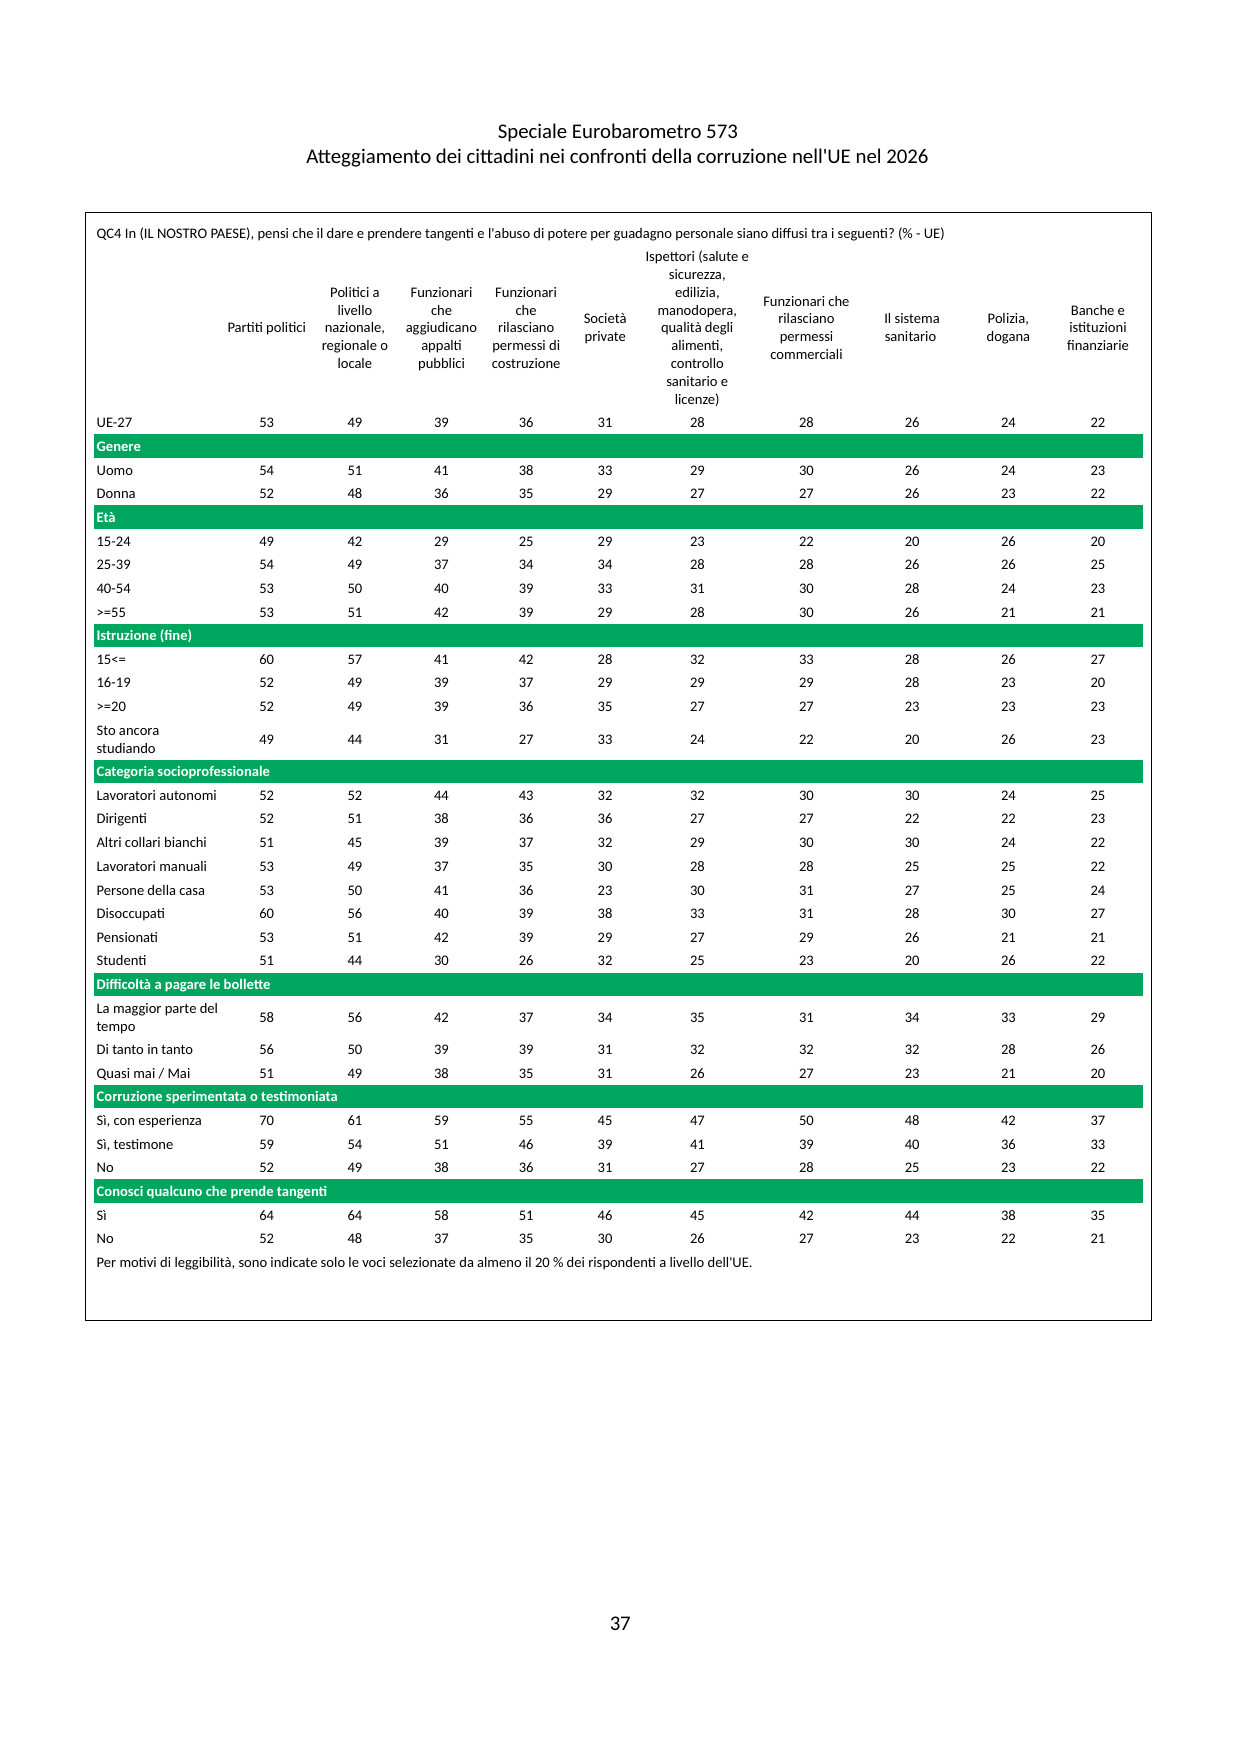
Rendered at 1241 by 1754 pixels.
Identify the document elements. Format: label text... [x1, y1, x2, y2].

table_cell 31 [568, 1038, 642, 1061]
table_cell 59 [222, 1132, 311, 1156]
table_cell 37 [399, 854, 484, 878]
table_cell 60 [222, 647, 311, 671]
table_cell 22 [964, 807, 1053, 831]
table_cell 56 [311, 901, 398, 925]
table_cell 34 [568, 996, 642, 1037]
table_cell Banche e istituzioni finanziarie [1053, 245, 1143, 411]
table_cell 28 [860, 576, 963, 600]
table_cell 48 [311, 1227, 398, 1250]
table_cell 21 [1053, 1227, 1143, 1250]
table_cell Funzionari che rilasciano permessi commerciali [752, 245, 860, 411]
table_cell 20 [860, 529, 963, 553]
table_cell 38 [568, 901, 642, 925]
table_cell 35 [484, 1061, 568, 1085]
table_cell Donna [94, 482, 222, 505]
table_cell 37 [484, 831, 568, 854]
table_cell 27 [752, 807, 860, 831]
table_cell 29 [642, 671, 752, 694]
table_cell Sto ancora studiando [94, 718, 222, 759]
table_cell 51 [311, 600, 398, 623]
table_cell Difficoltà a pagare le bollette [94, 973, 1143, 996]
table_cell 37 [399, 553, 484, 576]
table_cell 39 [752, 1132, 860, 1156]
table_cell 31 [752, 996, 860, 1037]
table_cell 30 [399, 949, 484, 972]
table_cell Genere [94, 434, 1143, 458]
table_cell 26 [964, 647, 1053, 671]
table_cell 51 [222, 831, 311, 854]
table_cell 42 [484, 647, 568, 671]
table_cell 23 [1053, 576, 1143, 600]
table_cell 37 [1053, 1109, 1143, 1132]
table_cell 51 [222, 1061, 311, 1085]
table_cell 59 [399, 1109, 484, 1132]
table_cell 49 [311, 671, 398, 694]
table_cell 23 [1053, 695, 1143, 718]
table_cell Polizia, dogana [964, 245, 1053, 411]
table_cell 33 [642, 901, 752, 925]
table_cell 25 [964, 854, 1053, 878]
table_cell 34 [860, 996, 963, 1037]
table_cell 22 [1053, 411, 1143, 434]
table_cell 25 [860, 1156, 963, 1179]
table_cell 26 [964, 718, 1053, 759]
table_cell 41 [399, 878, 484, 901]
table_cell 26 [860, 458, 963, 482]
table_cell 23 [1053, 807, 1143, 831]
table_cell 49 [311, 553, 398, 576]
table_cell 25-39 [94, 553, 222, 576]
table_cell 28 [752, 553, 860, 576]
table_cell 51 [311, 925, 398, 949]
table_cell Per motivi di leggibilità, sono indicate solo le voci selezionate da almeno il 20 % dei rispondenti a livello dell'UE. [94, 1250, 1143, 1274]
table_cell 29 [568, 671, 642, 694]
table_cell 20 [860, 949, 963, 972]
table_cell 23 [1053, 458, 1143, 482]
table_cell 21 [964, 1061, 1053, 1085]
table_cell 27 [752, 482, 860, 505]
table_cell 23 [642, 529, 752, 553]
table_cell 39 [399, 671, 484, 694]
table_cell 48 [311, 482, 398, 505]
table_cell 35 [484, 854, 568, 878]
table_cell 32 [642, 647, 752, 671]
table_cell 27 [1053, 901, 1143, 925]
table_cell 36 [484, 1156, 568, 1179]
table_cell 26 [642, 1061, 752, 1085]
table_cell 28 [752, 854, 860, 878]
table_cell 30 [860, 831, 963, 854]
table_cell 27 [642, 925, 752, 949]
table_cell 31 [568, 1156, 642, 1179]
table_cell 40-54 [94, 576, 222, 600]
table_cell 25 [1053, 783, 1143, 807]
table_cell 54 [222, 553, 311, 576]
table_cell 28 [642, 600, 752, 623]
table_cell 31 [568, 1061, 642, 1085]
table_cell 32 [642, 1038, 752, 1061]
table_cell 36 [484, 878, 568, 901]
table_cell Età [94, 505, 1143, 529]
table_cell Conosci qualcuno che prende tangenti [94, 1179, 1143, 1203]
table_cell 34 [484, 553, 568, 576]
table_cell 31 [752, 878, 860, 901]
table_cell 27 [752, 1227, 860, 1250]
table_cell 23 [860, 1227, 963, 1250]
table_cell 23 [860, 1061, 963, 1085]
table_cell 35 [484, 1227, 568, 1250]
table_cell Lavoratori manuali [94, 854, 222, 878]
table_cell 27 [484, 718, 568, 759]
table_cell 35 [484, 482, 568, 505]
table_cell 31 [568, 411, 642, 434]
table_cell 70 [222, 1109, 311, 1132]
table_cell 32 [568, 831, 642, 854]
table_cell La maggior parte del tempo [94, 996, 222, 1037]
table_cell Ispettori (salute e sicurezza, edilizia, manodopera, qualità degli alimenti, controllo sanitario e licenze) [642, 245, 752, 411]
table_cell 36 [568, 807, 642, 831]
table_cell 27 [1053, 647, 1143, 671]
table_cell 39 [568, 1132, 642, 1156]
table_cell 22 [1053, 949, 1143, 972]
table_cell 23 [964, 1156, 1053, 1179]
table_cell 39 [484, 576, 568, 600]
table_cell Politici a livello nazionale, regionale o locale [311, 245, 398, 411]
table_cell 32 [568, 949, 642, 972]
table_cell 64 [311, 1203, 398, 1227]
table_cell 55 [484, 1109, 568, 1132]
table_cell [94, 245, 222, 411]
table_cell 52 [222, 1156, 311, 1179]
table_cell 40 [399, 576, 484, 600]
table_cell 26 [964, 949, 1053, 972]
table_cell 45 [311, 831, 398, 854]
table_cell 26 [860, 553, 963, 576]
table_cell 38 [399, 1156, 484, 1179]
table_cell 32 [860, 1038, 963, 1061]
table_cell 27 [642, 807, 752, 831]
table_header QC4 In (IL NOSTRO PAESE), pensi che il dare e prendere tangenti e l'abuso di potere per guadagno personale siano diffusi tra i seguenti? (% - UE) [94, 221, 1143, 244]
table_cell 54 [222, 458, 311, 482]
table_cell 29 [568, 529, 642, 553]
table_cell 27 [642, 482, 752, 505]
table_cell 50 [311, 1038, 398, 1061]
table_cell 51 [399, 1132, 484, 1156]
table_cell No [94, 1156, 222, 1179]
table_cell 61 [311, 1109, 398, 1132]
table_cell 52 [222, 671, 311, 694]
table_cell 22 [860, 807, 963, 831]
table_cell Funzionari che rilasciano permessi di costruzione [484, 245, 568, 411]
table_cell 28 [568, 647, 642, 671]
table_cell 27 [752, 1061, 860, 1085]
table_cell 49 [311, 854, 398, 878]
table_cell 31 [399, 718, 484, 759]
table_cell 16-19 [94, 671, 222, 694]
table_cell 23 [964, 695, 1053, 718]
table_cell 34 [568, 553, 642, 576]
table_cell 52 [311, 783, 398, 807]
table_cell 46 [484, 1132, 568, 1156]
table_cell 33 [1053, 1132, 1143, 1156]
table_cell 29 [399, 529, 484, 553]
table_cell 58 [222, 996, 311, 1037]
table_cell 41 [642, 1132, 752, 1156]
table_cell >=55 [94, 600, 222, 623]
table_cell 33 [752, 647, 860, 671]
table_cell 26 [484, 949, 568, 972]
table_cell 26 [860, 482, 963, 505]
table_cell Quasi mai / Mai [94, 1061, 222, 1085]
table_cell 25 [964, 878, 1053, 901]
table_cell 28 [860, 671, 963, 694]
table_cell 51 [311, 807, 398, 831]
table_cell 46 [568, 1203, 642, 1227]
table_cell 23 [568, 878, 642, 901]
table_cell Funzionari che aggiudicano appalti pubblici [399, 245, 484, 411]
table_cell Altri collari bianchi [94, 831, 222, 854]
table_cell 27 [860, 878, 963, 901]
table_cell Disoccupati [94, 901, 222, 925]
table_cell 36 [484, 807, 568, 831]
table_cell 52 [222, 783, 311, 807]
table_cell 45 [568, 1109, 642, 1132]
table_cell 53 [222, 878, 311, 901]
table_cell 30 [642, 878, 752, 901]
table_cell Uomo [94, 458, 222, 482]
table_cell 39 [399, 695, 484, 718]
table_cell 23 [964, 482, 1053, 505]
table_cell 56 [311, 996, 398, 1037]
table_cell Categoria socioprofessionale [94, 760, 1143, 783]
table_cell >=20 [94, 695, 222, 718]
table_cell 58 [399, 1203, 484, 1227]
table_cell 38 [399, 1061, 484, 1085]
table_cell 26 [860, 600, 963, 623]
table_cell 49 [311, 695, 398, 718]
table_cell 30 [752, 600, 860, 623]
table_cell 30 [964, 901, 1053, 925]
table_cell 64 [222, 1203, 311, 1227]
table_cell 27 [752, 695, 860, 718]
table_cell 33 [964, 996, 1053, 1037]
table_cell 36 [964, 1132, 1053, 1156]
table_cell 31 [752, 901, 860, 925]
table_cell Dirigenti [94, 807, 222, 831]
table_cell 49 [311, 1061, 398, 1085]
table_cell 39 [484, 901, 568, 925]
table_cell 44 [311, 949, 398, 972]
table_cell 51 [311, 458, 398, 482]
table_cell 30 [568, 1227, 642, 1250]
table_cell 29 [642, 458, 752, 482]
table_cell Istruzione (fine) [94, 624, 1143, 647]
table_cell 20 [1053, 671, 1143, 694]
table_cell 52 [222, 807, 311, 831]
table_cell 26 [860, 925, 963, 949]
table_cell 26 [1053, 1038, 1143, 1061]
table_cell 27 [642, 695, 752, 718]
table_cell 22 [1053, 482, 1143, 505]
table_cell UE-27 [94, 411, 222, 434]
table_cell 29 [568, 600, 642, 623]
table_cell 53 [222, 411, 311, 434]
table_cell 30 [860, 783, 963, 807]
table_cell 37 [399, 1227, 484, 1250]
table_cell 39 [399, 831, 484, 854]
table_cell 29 [752, 671, 860, 694]
table_cell 32 [568, 783, 642, 807]
table_cell No [94, 1227, 222, 1250]
table_cell 26 [964, 553, 1053, 576]
table_cell 29 [1053, 996, 1143, 1037]
table_cell 24 [964, 411, 1053, 434]
table_cell 22 [752, 718, 860, 759]
table_cell 41 [399, 647, 484, 671]
table_cell 33 [568, 458, 642, 482]
table_cell 21 [1053, 600, 1143, 623]
table_cell 32 [752, 1038, 860, 1061]
table_cell 22 [1053, 831, 1143, 854]
table_cell 28 [642, 553, 752, 576]
table_cell 32 [642, 783, 752, 807]
table_cell 28 [860, 901, 963, 925]
table_cell 24 [964, 783, 1053, 807]
table_cell 31 [642, 576, 752, 600]
table_cell 21 [964, 925, 1053, 949]
table_cell 53 [222, 600, 311, 623]
table_cell 22 [752, 529, 860, 553]
table_cell 28 [752, 411, 860, 434]
table_cell 40 [860, 1132, 963, 1156]
table_cell 53 [222, 576, 311, 600]
table_cell 20 [860, 718, 963, 759]
table_cell 36 [484, 695, 568, 718]
table_cell 29 [568, 482, 642, 505]
table_cell Di tanto in tanto [94, 1038, 222, 1061]
table_cell 49 [311, 411, 398, 434]
table_cell Il sistema sanitario [860, 245, 963, 411]
table_cell 53 [222, 925, 311, 949]
table_cell 26 [642, 1227, 752, 1250]
table_cell 33 [568, 576, 642, 600]
table_cell 50 [752, 1109, 860, 1132]
table_cell 54 [311, 1132, 398, 1156]
table_cell 15-24 [94, 529, 222, 553]
table_cell 27 [642, 1156, 752, 1179]
table_cell 38 [399, 807, 484, 831]
table_cell 25 [1053, 553, 1143, 576]
table_cell 44 [311, 718, 398, 759]
table_cell 37 [484, 996, 568, 1037]
table_cell 51 [484, 1203, 568, 1227]
table_cell 38 [484, 458, 568, 482]
table_cell 25 [484, 529, 568, 553]
table_cell 52 [222, 1227, 311, 1250]
table_cell Lavoratori autonomi [94, 783, 222, 807]
table_cell 28 [964, 1038, 1053, 1061]
table_cell Sì [94, 1203, 222, 1227]
table_cell 25 [642, 949, 752, 972]
table_cell 26 [860, 411, 963, 434]
table_cell 30 [752, 458, 860, 482]
table_cell 44 [860, 1203, 963, 1227]
table_cell Corruzione sperimentata o testimoniata [94, 1085, 1143, 1108]
table_cell 60 [222, 901, 311, 925]
table_cell 22 [964, 1227, 1053, 1250]
table_cell 24 [964, 831, 1053, 854]
table_cell 15<= [94, 647, 222, 671]
table_cell 26 [964, 529, 1053, 553]
table_cell 39 [484, 1038, 568, 1061]
table_cell 39 [484, 600, 568, 623]
table_cell 50 [311, 878, 398, 901]
table_cell 41 [399, 458, 484, 482]
table_cell 36 [399, 482, 484, 505]
table_cell Studenti [94, 949, 222, 972]
table_cell 39 [484, 925, 568, 949]
table_cell 28 [860, 647, 963, 671]
table_cell Persone della casa [94, 878, 222, 901]
table_cell 29 [642, 831, 752, 854]
table_cell Sì, con esperienza [94, 1109, 222, 1132]
table_cell 45 [642, 1203, 752, 1227]
table_cell 40 [399, 901, 484, 925]
table_cell 42 [964, 1109, 1053, 1132]
table_cell 47 [642, 1109, 752, 1132]
table_cell 33 [568, 718, 642, 759]
table_cell 38 [964, 1203, 1053, 1227]
table_cell 22 [1053, 854, 1143, 878]
table_cell 57 [311, 647, 398, 671]
table_cell 52 [222, 482, 311, 505]
table_cell 52 [222, 695, 311, 718]
table_cell 22 [1053, 1156, 1143, 1179]
table_cell 25 [860, 854, 963, 878]
table_cell Sì, testimone [94, 1132, 222, 1156]
table_cell 49 [222, 529, 311, 553]
table_cell 39 [399, 411, 484, 434]
table_cell 21 [964, 600, 1053, 623]
table_cell 49 [222, 718, 311, 759]
table_cell 29 [752, 925, 860, 949]
table_cell 24 [1053, 878, 1143, 901]
table_cell 42 [399, 925, 484, 949]
table_cell 53 [222, 854, 311, 878]
table_cell 23 [1053, 718, 1143, 759]
table_cell 24 [642, 718, 752, 759]
table_cell 24 [964, 458, 1053, 482]
table_cell 23 [752, 949, 860, 972]
table_cell 42 [399, 600, 484, 623]
table_cell 30 [568, 854, 642, 878]
table_cell 21 [1053, 925, 1143, 949]
table_cell 39 [399, 1038, 484, 1061]
table_cell 30 [752, 576, 860, 600]
table_cell 23 [964, 671, 1053, 694]
table_cell 28 [642, 411, 752, 434]
table_cell 37 [484, 671, 568, 694]
table_cell 51 [222, 949, 311, 972]
table_cell 50 [311, 576, 398, 600]
table_cell 42 [399, 996, 484, 1037]
table_cell 20 [1053, 529, 1143, 553]
table_cell 56 [222, 1038, 311, 1061]
table_cell 44 [399, 783, 484, 807]
table_cell 28 [642, 854, 752, 878]
table_cell 29 [568, 925, 642, 949]
table_cell 42 [311, 529, 398, 553]
table_cell 24 [964, 576, 1053, 600]
table_cell 36 [484, 411, 568, 434]
table_cell 23 [860, 695, 963, 718]
table_cell 43 [484, 783, 568, 807]
table_cell 35 [568, 695, 642, 718]
table_cell 30 [752, 783, 860, 807]
table_cell Partiti politici [222, 245, 311, 411]
table_cell 35 [642, 996, 752, 1037]
table_cell 35 [1053, 1203, 1143, 1227]
table_cell 28 [752, 1156, 860, 1179]
table_cell 49 [311, 1156, 398, 1179]
table_cell Pensionati [94, 925, 222, 949]
table_cell 48 [860, 1109, 963, 1132]
table_cell 42 [752, 1203, 860, 1227]
table_cell 20 [1053, 1061, 1143, 1085]
table_cell 30 [752, 831, 860, 854]
table_cell Società private [568, 245, 642, 411]
